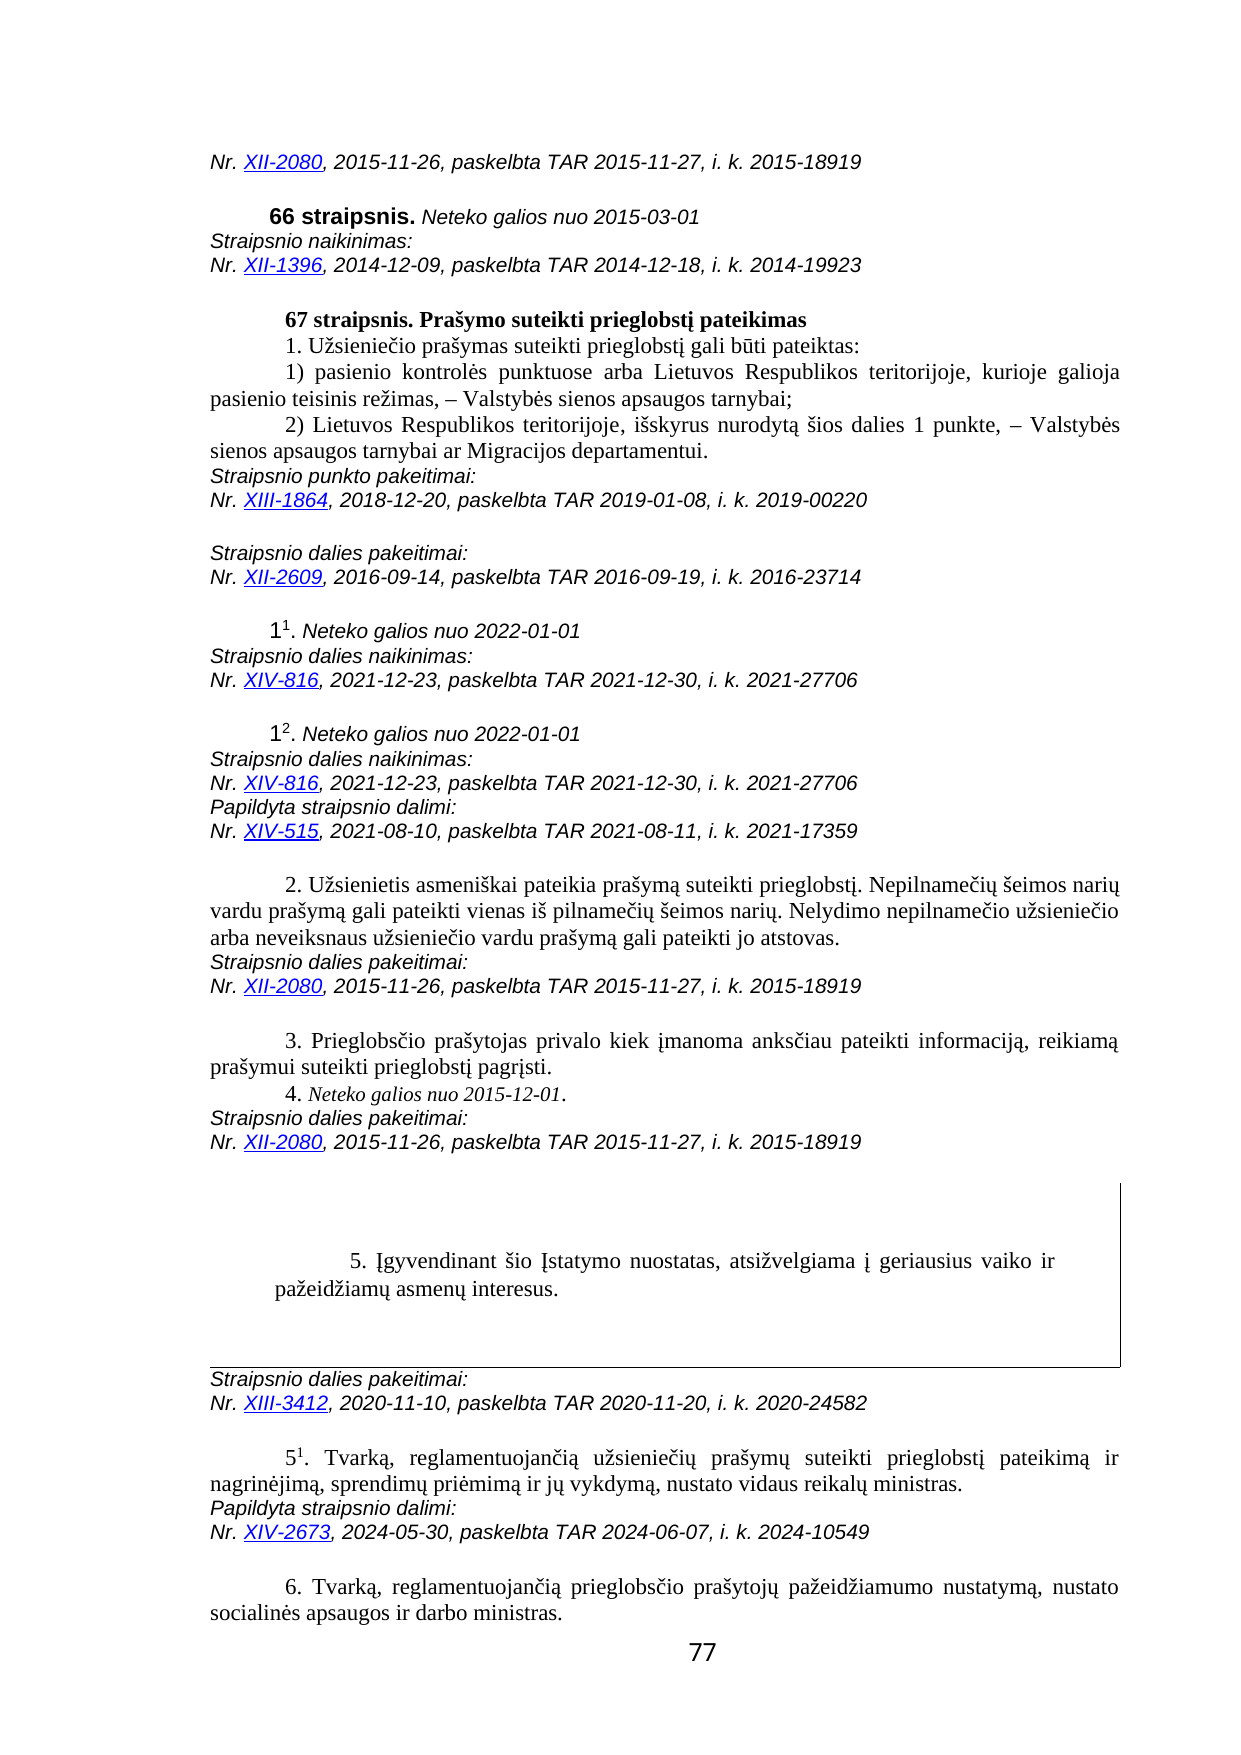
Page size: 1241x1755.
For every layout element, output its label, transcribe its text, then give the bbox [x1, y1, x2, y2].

text 1. Užsieniečio prašymas suteikti prieglobstį gali būti pateiktas: [210, 332, 1120, 358]
text 11. Neteko galios nuo 2022-01-01 [210, 617, 1120, 643]
text Nr. XIV-2673, 2024-05-30, paskelbta TAR 2024-06-07, i. k. 2024-10549 [210, 1520, 1120, 1544]
text Nr. XII-2080, 2015-11-26, paskelbta TAR 2015-11-27, i. k. 2015-18919 [210, 150, 1120, 174]
text 12. Neteko galios nuo 2022-01-01 [210, 720, 1120, 747]
text Straipsnio dalies naikinimas: [210, 747, 1120, 771]
text 2. Užsienietis asmeniškai pateikia prašymą suteikti prieglobstį. Nepilnamečių šeimos narių vardu prašymą gali pateikti vienas iš pilnamečių šeimos narių. Nelydimo nepilnamečio užsieniečio arba neveiksnaus užsieniečio vardu prašymą gali pateikti jo atstovas. [210, 871, 1120, 950]
text Straipsnio dalies pakeitimai: [210, 541, 1120, 564]
text Nr. XIV-515, 2021-08-10, paskelbta TAR 2021-08-11, i. k. 2021-17359 [210, 818, 1120, 842]
text 3. Prieglobsčio prašytojas privalo kiek įmanoma anksčiau pateikti informaciją, reikiamą prašymui suteikti prieglobstį pagrįsti. [210, 1027, 1120, 1079]
text 5. Įgyvendinant šio Įstatymo nuostatas, atsižvelgiama į geriausius vaiko ir pažeidžiamų asmenų interesus. [210, 1183, 1120, 1367]
text Straipsnio dalies pakeitimai: [210, 1367, 1120, 1391]
text Nr. XIV-816, 2021-12-23, paskelbta TAR 2021-12-30, i. k. 2021-27706 [210, 667, 1120, 691]
text 1) pasienio kontrolės punktuose arba Lietuvos Respublikos teritorijoje, kurioje galioja pasienio teisinis režimas, – Valstybės sienos apsaugos tarnybai; [210, 358, 1120, 411]
text Papildyta straipsnio dalimi: [210, 794, 1120, 818]
text Straipsnio dalies pakeitimai: [210, 1106, 1120, 1130]
text 51. Tvarką, reglamentuojančią užsieniečių prašymų suteikti prieglobstį pateikimą ir nagrinėjimą, sprendimų priėmimą ir jų vykdymą, nustato vidaus reikalų ministras. [210, 1443, 1120, 1496]
text Straipsnio naikinimas: [210, 229, 1120, 253]
text 66 straipsnis. Neteko galios nuo 2015-03-01 [210, 203, 1120, 229]
text Straipsnio dalies naikinimas: [210, 643, 1120, 667]
text Nr. XII-2080, 2015-11-26, paskelbta TAR 2015-11-27, i. k. 2015-18919 [210, 1130, 1120, 1154]
text Papildyta straipsnio dalimi: [210, 1496, 1120, 1520]
text Nr. XII-2609, 2016-09-14, paskelbta TAR 2016-09-19, i. k. 2016-23714 [210, 564, 1120, 588]
text Straipsnio dalies pakeitimai: [210, 950, 1120, 974]
text 67 straipsnis. Prašymo suteikti prieglobstį pateikimas [210, 306, 1120, 332]
text 4. Neteko galios nuo 2015-12-01. [210, 1079, 1120, 1106]
text Nr. XIII-3412, 2020-11-10, paskelbta TAR 2020-11-20, i. k. 2020-24582 [210, 1391, 1120, 1415]
text Nr. XII-2080, 2015-11-26, paskelbta TAR 2015-11-27, i. k. 2015-18919 [210, 974, 1120, 998]
text Straipsnio punkto pakeitimai: [210, 464, 1120, 488]
text 2) Lietuvos Respublikos teritorijoje, išskyrus nurodytą šios dalies 1 punkte, – Valstybės sienos apsaugos tarnybai ar Migracijos departamentui. [210, 411, 1120, 464]
text Nr. XIV-816, 2021-12-23, paskelbta TAR 2021-12-30, i. k. 2021-27706 [210, 771, 1120, 794]
text Nr. XIII-1864, 2018-12-20, paskelbta TAR 2019-01-08, i. k. 2019-00220 [210, 488, 1120, 512]
text 6. Tvarką, reglamentuojančią prieglobsčio prašytojų pažeidžiamumo nustatymą, nustato socialinės apsaugos ir darbo ministras. [210, 1573, 1120, 1626]
text Nr. XII-1396, 2014-12-09, paskelbta TAR 2014-12-18, i. k. 2014-19923 [210, 253, 1120, 277]
